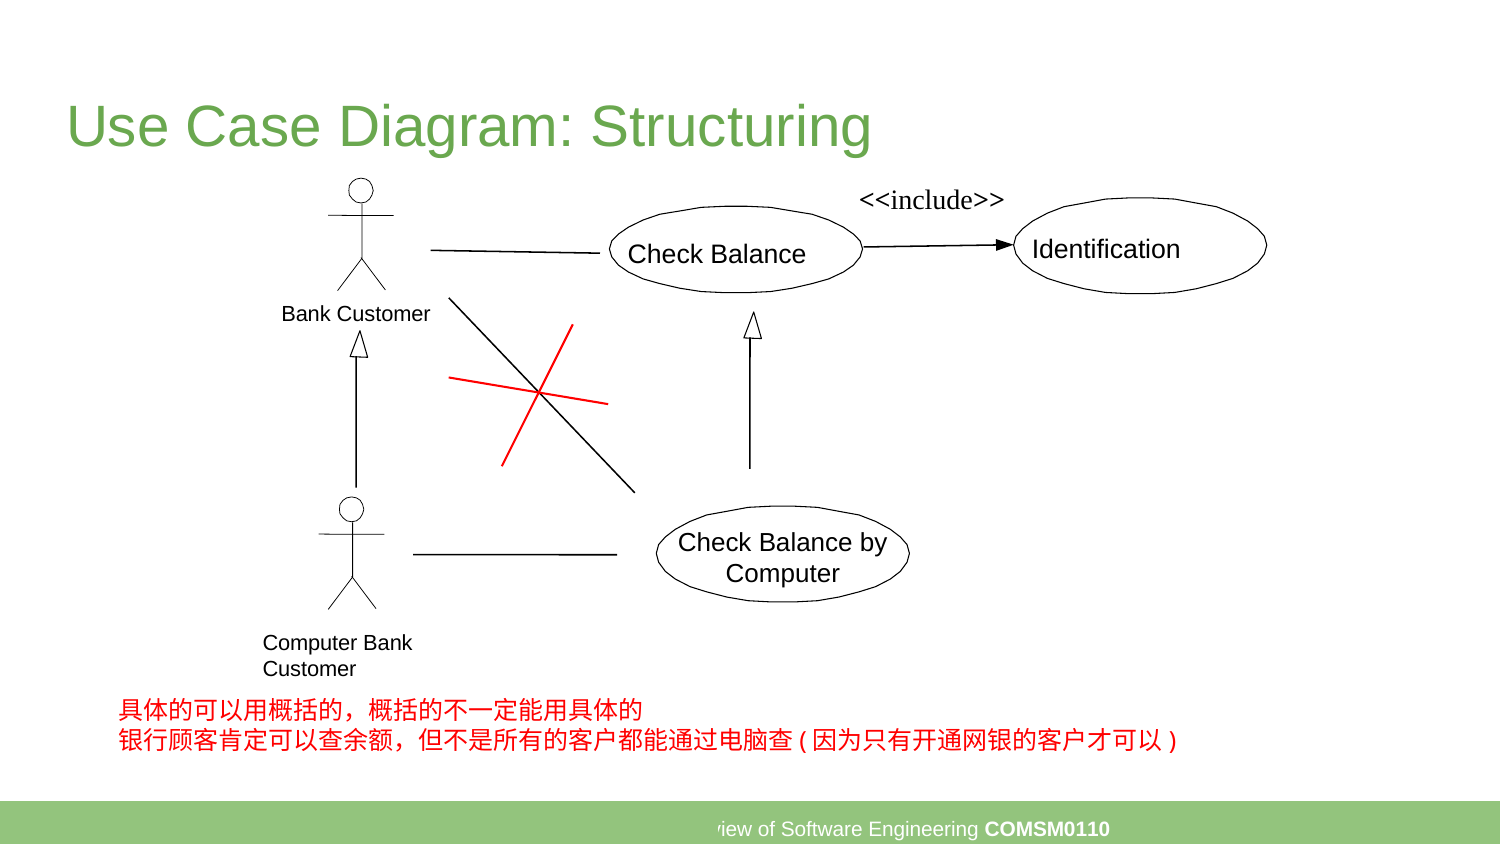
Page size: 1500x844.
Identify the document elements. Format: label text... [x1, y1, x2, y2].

text_box [656, 536, 666, 572]
text_box [694, 588, 872, 602]
text_box Check Balance [628, 237, 838, 269]
title Use Case Diagram: Structuring [51, 72, 1449, 167]
text_box Bank Customer [281, 300, 450, 326]
text_box [1013, 197, 1267, 294]
text_box [609, 206, 863, 293]
text_box [683, 506, 883, 525]
text_box Identification [1032, 232, 1242, 264]
text_box [350, 179, 372, 202]
text_box Check Balance by Computer [666, 525, 900, 588]
text_box 具体的可以用概括的，概括的不一定能用具体的 银行顾客肯定可以查余额，但不是所有的客户都能通过电脑查(因为只有开通网银的客户才可以) [103, 686, 1211, 763]
text_box <<include>> [843, 173, 1023, 223]
text_box [900, 536, 910, 572]
text_box [340, 498, 363, 521]
text_box Computer Bank Customer [263, 628, 431, 681]
